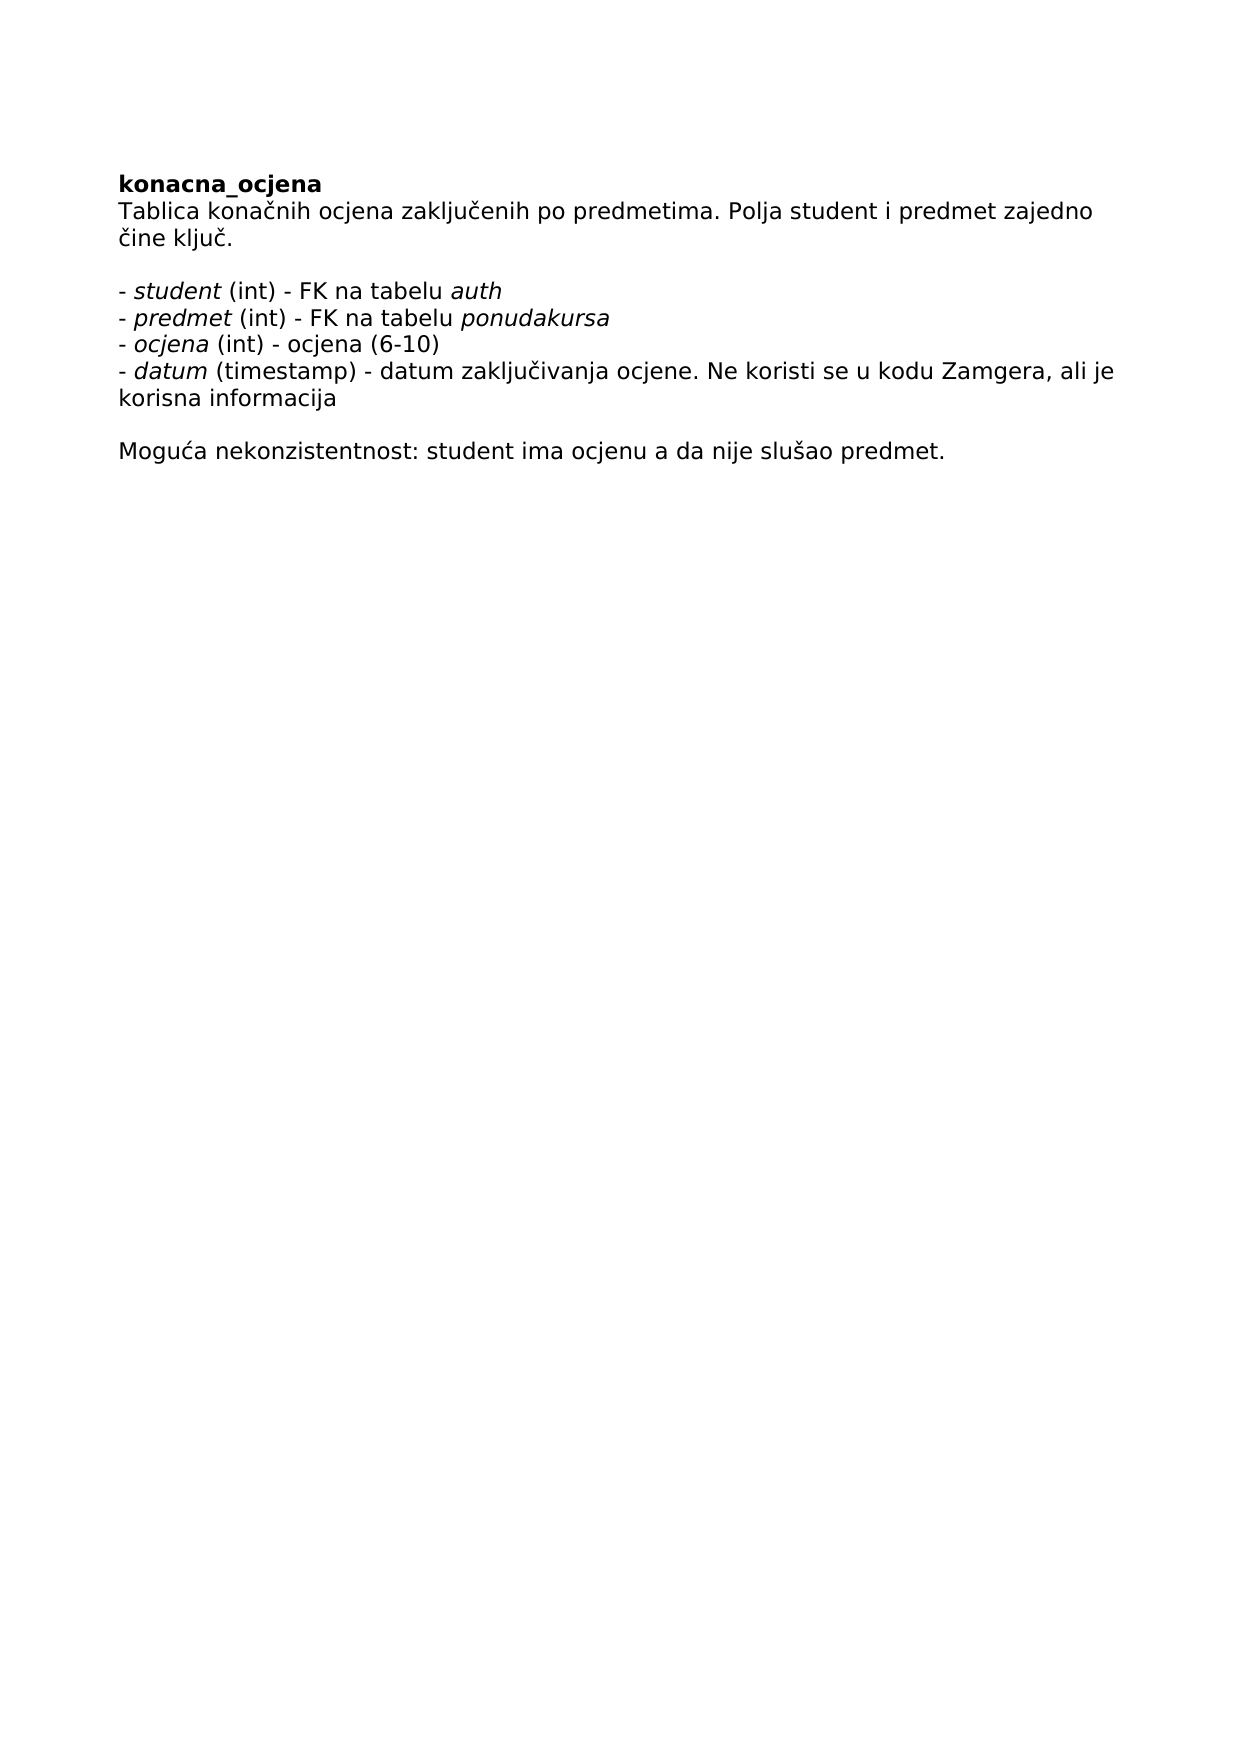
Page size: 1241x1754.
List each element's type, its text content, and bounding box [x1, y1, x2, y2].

text konacna_ocjena [118, 171, 1122, 198]
text Moguća nekonzistentnost: student ima ocjenu a da nije slušao predmet. [118, 438, 1122, 465]
text - ocjena (int) - ocjena (6-10) [118, 331, 1122, 358]
text - student (int) - FK na tabelu auth [118, 278, 1122, 305]
text - predmet (int) - FK na tabelu ponudakursa [118, 305, 1122, 331]
text Tablica konačnih ocjena zaključenih po predmetima. Polja student i predmet zajedno čine ključ. [118, 198, 1122, 251]
text - datum (timestamp) - datum zaključivanja ocjene. Ne koristi se u kodu Zamgera, ali je korisna informacija [118, 358, 1122, 411]
